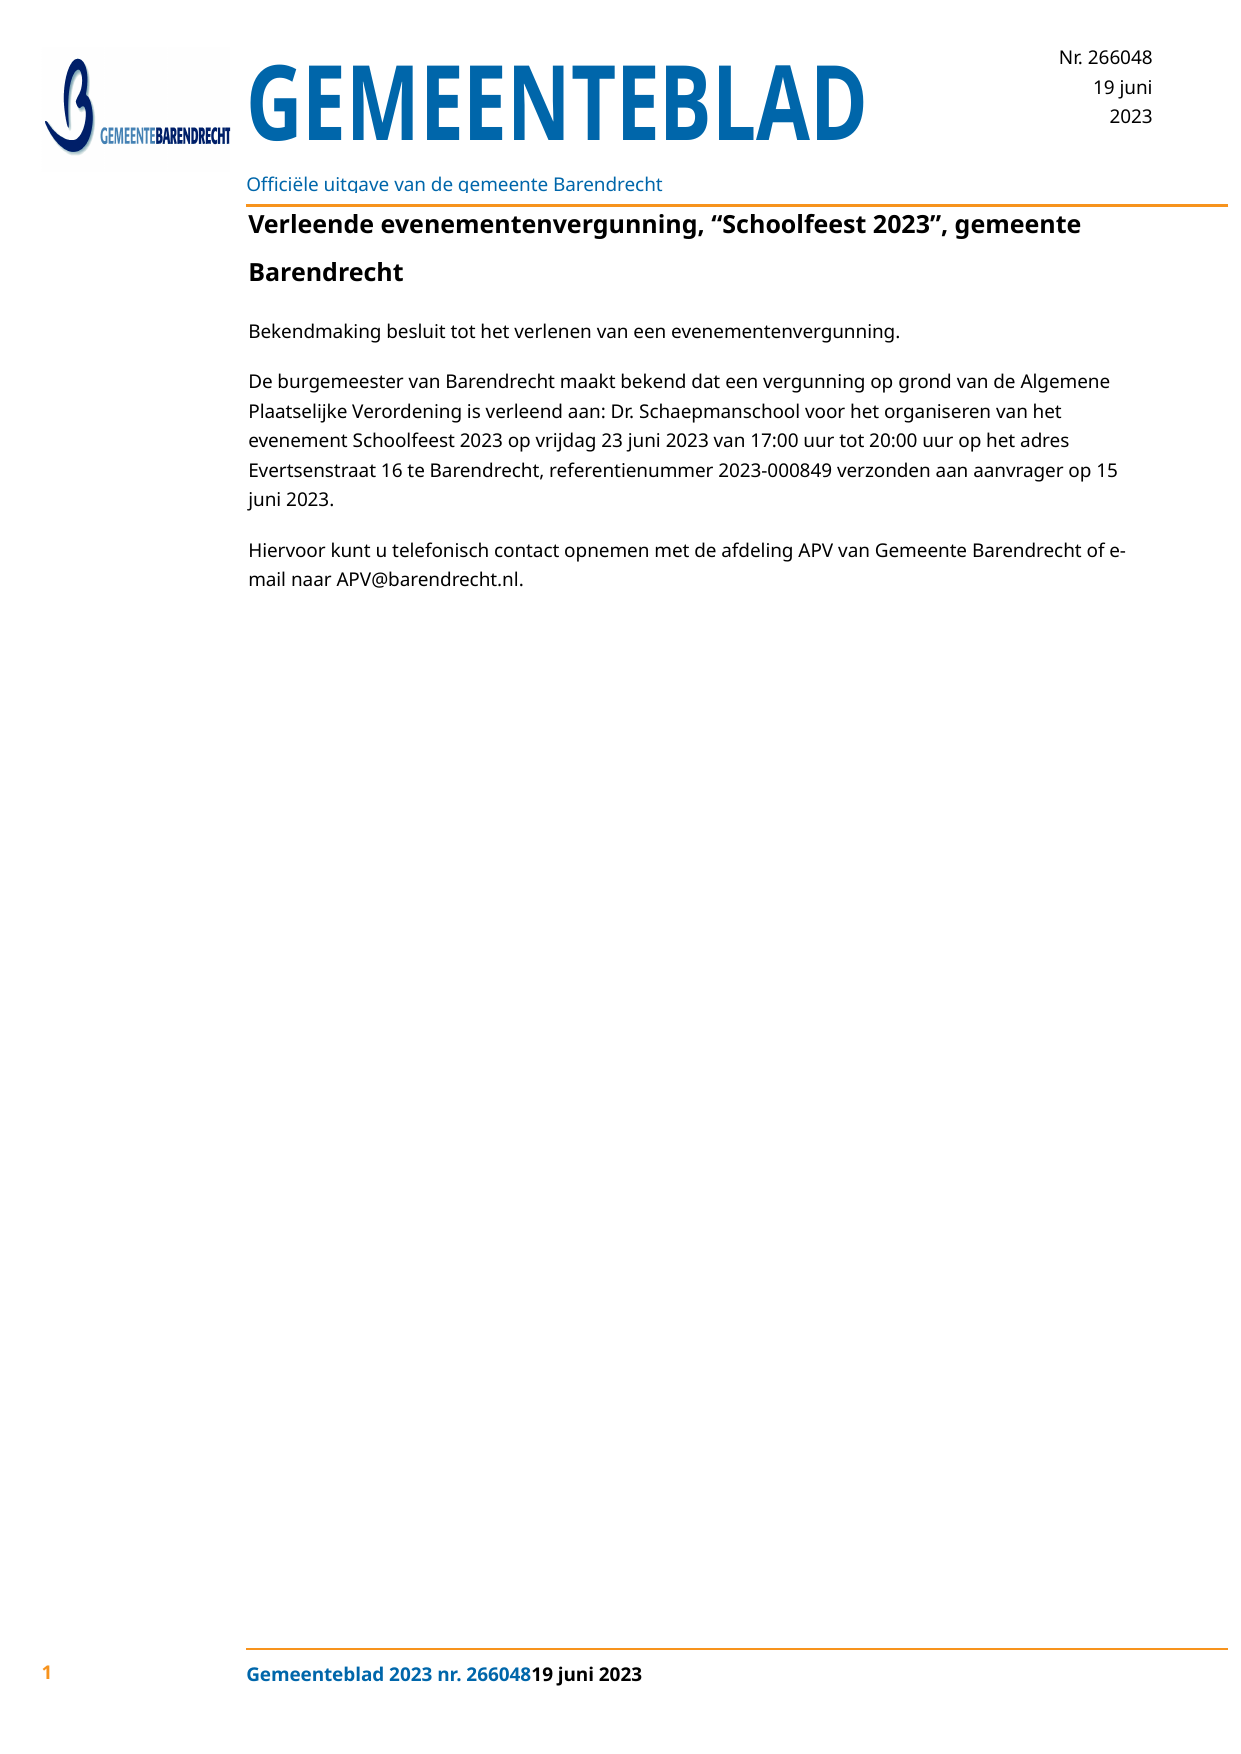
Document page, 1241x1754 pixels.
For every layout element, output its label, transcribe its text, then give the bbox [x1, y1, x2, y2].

text Hiervoor kunt u telefonisch contact opnemen met de afdeling APV van Gemeente Barendrecht of e-mail naar APV@barendrecht.nl. [248, 537, 1152, 592]
text Verleende evenementenvergunning, “Schoolfeest 2023”, gemeente Barendrecht [248, 207, 1152, 288]
picture [41, 47, 231, 172]
text De burgemeester van Barendrecht maakt bekend dat een vergunning op grond van de Algemene Plaatselijke Verordening is verleend aan: Dr. Schaepmanschool voor het organiseren van het evenement Schoolfeest 2023 op vrijdag 23 juni 2023 van 17:00 uur tot 20:00 uur op het adres Evertsenstraat 16 te Barendrecht, referentienummer 2023-000849 verzonden aan aanvrager op 15 juni 2023. [248, 368, 1152, 512]
text Bekendmaking besluit tot het verlenen van een evenementenvergunning. [248, 318, 1152, 344]
